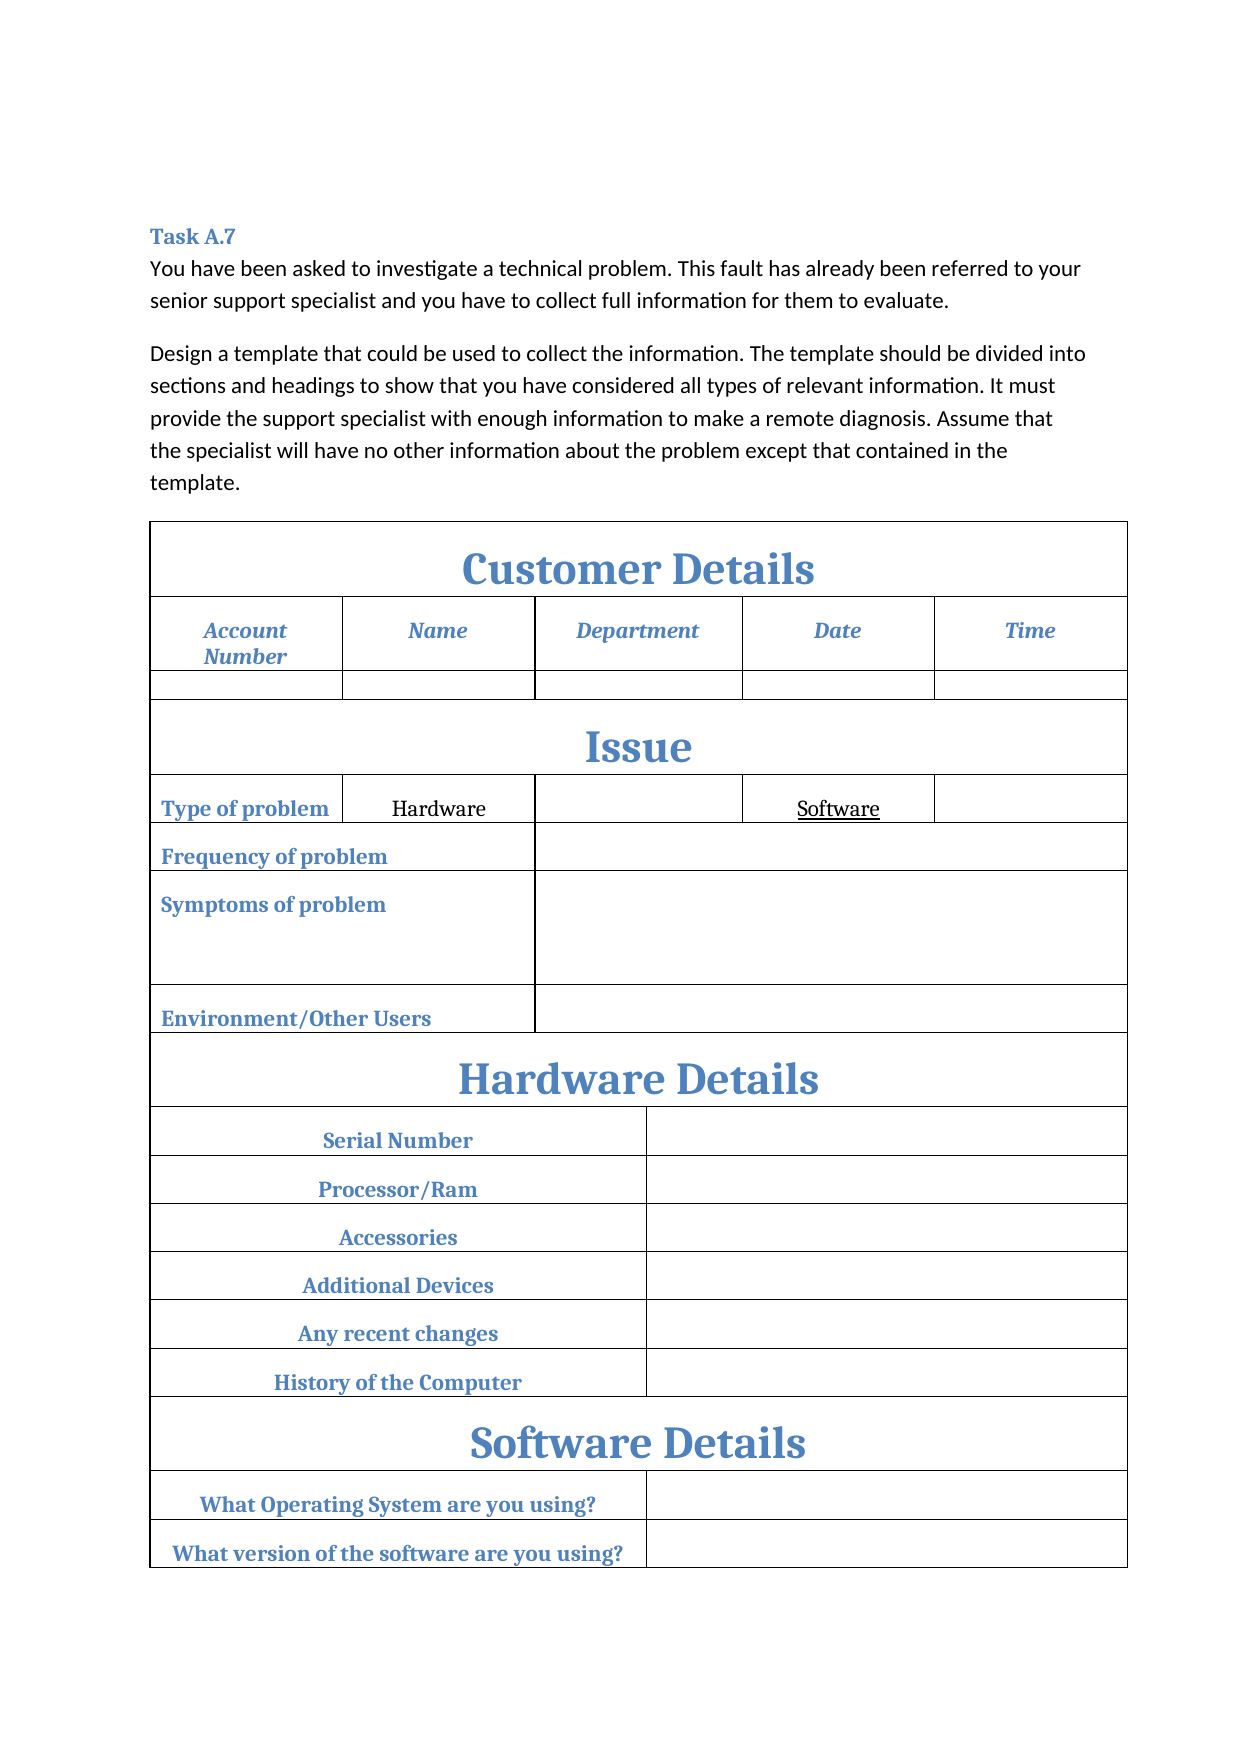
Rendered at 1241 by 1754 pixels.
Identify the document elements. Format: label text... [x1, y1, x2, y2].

table_cell [647, 1107, 1127, 1154]
table_cell Department [536, 597, 742, 670]
table_cell [536, 775, 742, 822]
table_cell [647, 1252, 1127, 1299]
table_cell [935, 671, 1127, 699]
table_cell Software [743, 775, 934, 822]
subtitle Task A.7 [150, 224, 1090, 250]
table_cell Processor/Ram [151, 1156, 646, 1203]
table_cell Name [343, 597, 534, 670]
table_cell Software Details [151, 1397, 1127, 1470]
table_cell Additional Devices [151, 1252, 646, 1299]
table_cell Account Number [151, 597, 342, 670]
table_cell [647, 1349, 1127, 1396]
table_header Customer Details [151, 522, 1127, 596]
table_cell Serial Number [151, 1107, 646, 1154]
table_cell [151, 671, 342, 699]
text You have been asked to investigate a technical problem. This fault has already been referred to your senior support specialist and you have to collect full information for them to evaluate. [150, 254, 1090, 314]
table_cell [536, 871, 1127, 983]
table_cell Type of problem [151, 775, 342, 822]
table_cell [536, 823, 1127, 870]
table_cell [536, 985, 1127, 1032]
table_cell Hardware [343, 775, 534, 822]
table_cell [935, 775, 1127, 822]
table_cell Time [935, 597, 1127, 670]
table_cell History of the Computer [151, 1349, 646, 1396]
text Design a template that could be used to collect the information. The template should be divided into sections and headings to show that you have considered all types of relevant information. It must provide the support specialist with enough information to make a remote diagnosis. Assume that the specialist will have no other information about the problem except that contained in the template. [150, 339, 1090, 496]
table_cell Accessories [151, 1204, 646, 1251]
table_cell [536, 671, 742, 699]
table_cell [647, 1300, 1127, 1347]
table_cell [343, 671, 534, 699]
table_cell Hardware Details [151, 1033, 1127, 1106]
table_cell Any recent changes [151, 1300, 646, 1347]
table_cell [647, 1204, 1127, 1251]
table_cell [647, 1156, 1127, 1203]
table_cell What Operating System are you using? [151, 1471, 646, 1518]
table_cell [647, 1520, 1127, 1567]
table_cell Environment/Other Users [151, 985, 534, 1032]
table_cell What version of the software are you using? [151, 1520, 646, 1567]
table_cell [743, 671, 934, 699]
table_cell Issue [151, 700, 1127, 774]
table_cell [647, 1471, 1127, 1518]
table_cell Symptoms of problem [151, 871, 534, 983]
table_cell Date [743, 597, 934, 670]
table_cell Frequency of problem [151, 823, 534, 870]
